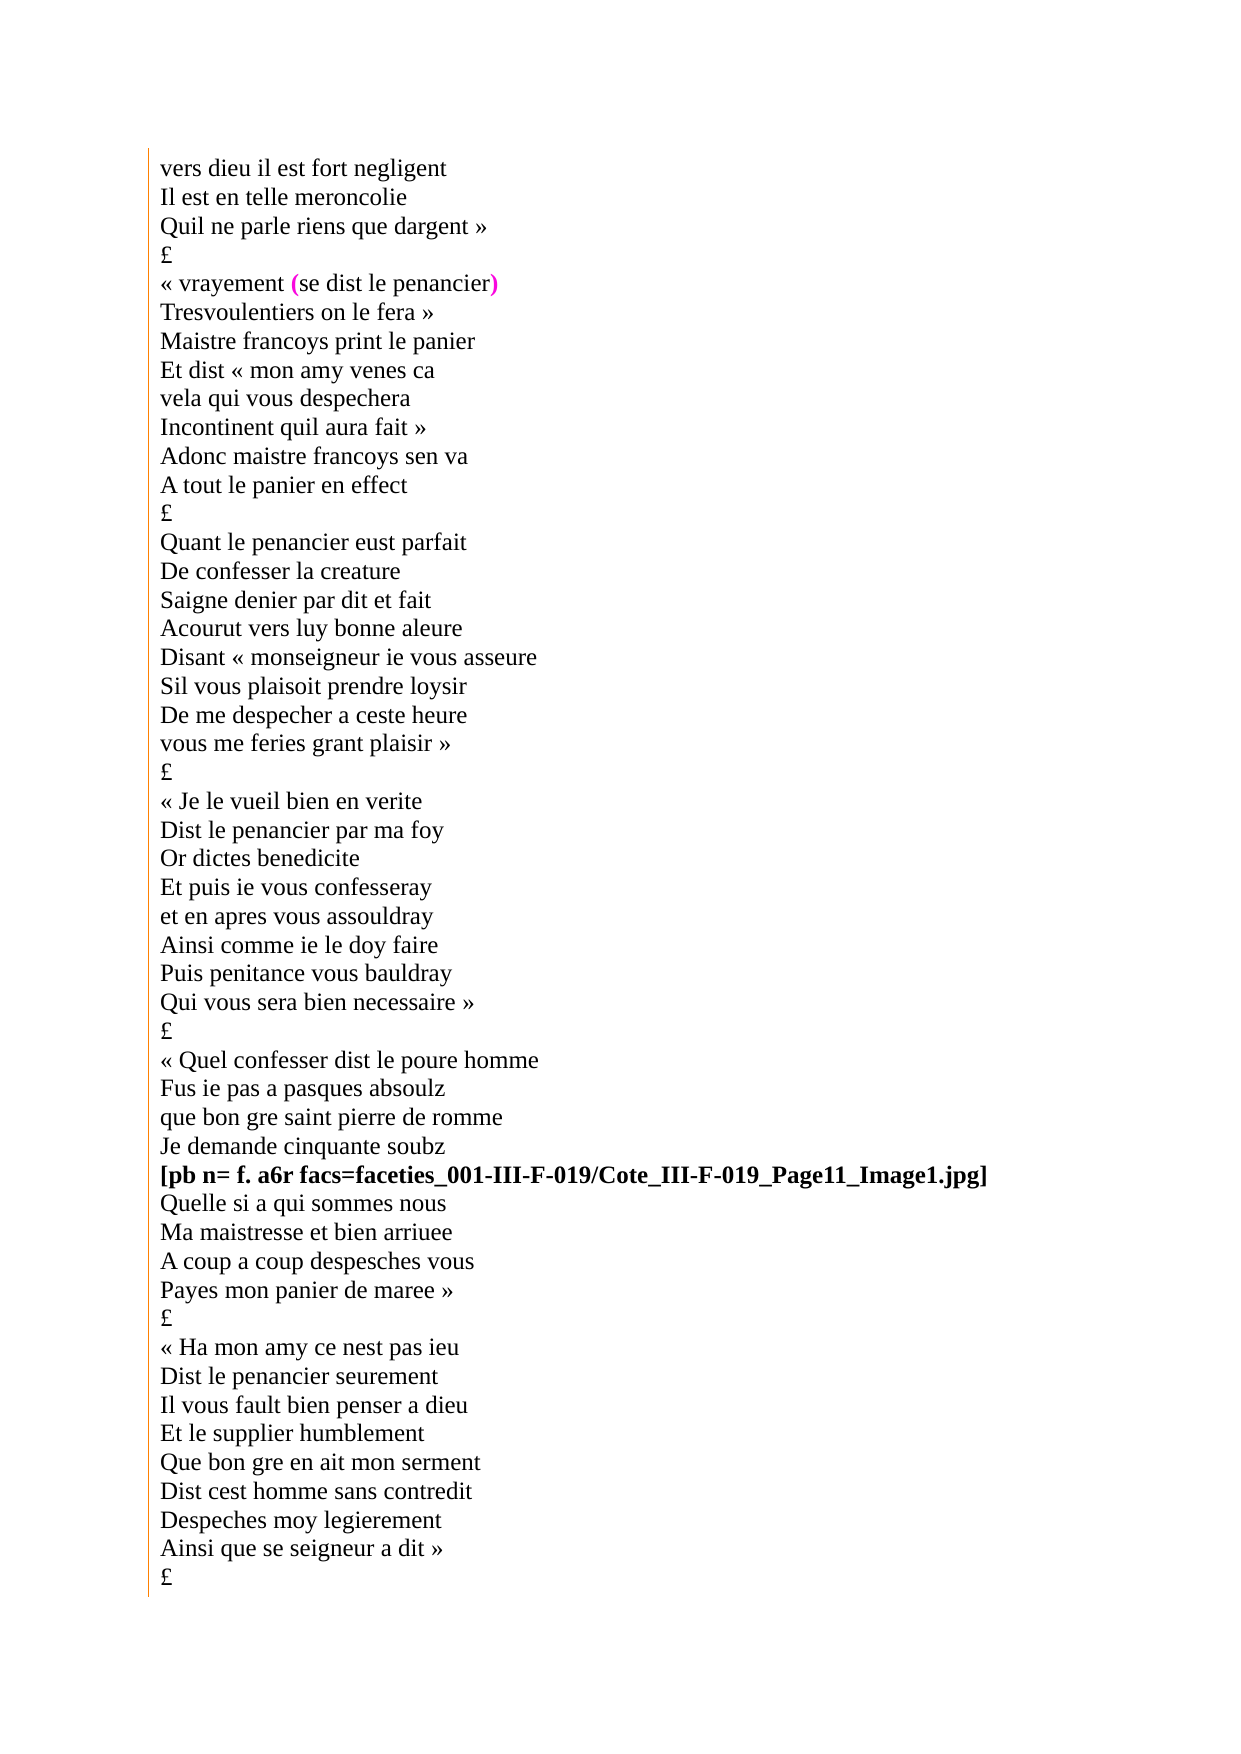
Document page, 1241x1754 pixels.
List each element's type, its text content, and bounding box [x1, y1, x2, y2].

text Que bon gre en ait mon serment [149, 1447, 1093, 1476]
text Quelle si a qui sommes nous [149, 1188, 1093, 1217]
text Et puis ie vous confesseray [149, 872, 1093, 901]
text Incontinent quil aura fait » [149, 412, 1093, 441]
text A coup a coup despesches vous [149, 1246, 1093, 1275]
text que bon gre saint pierre de romme [149, 1102, 1093, 1131]
text £ [149, 1303, 1093, 1332]
text Quil ne parle riens que dargent » [149, 211, 1093, 240]
text Tresvoulentiers on le fera » [149, 297, 1093, 326]
text Dist le penancier par ma foy [149, 815, 1093, 843]
text Sil vous plaisoit prendre loysir [149, 671, 1093, 700]
text Dist cest homme sans contredit [149, 1476, 1093, 1505]
text Or dictes benedicite [149, 843, 1093, 872]
text [pb n= f. a6r facs=faceties_001-III-F-019/Cote_III-F-019_Page11_Image1.jpg] [149, 1160, 1093, 1188]
text vela qui vous despechera [149, 383, 1093, 412]
text Saigne denier par dit et fait [149, 585, 1093, 613]
text £ [149, 1016, 1093, 1045]
text « Quel confesser dist le poure homme [149, 1045, 1093, 1073]
text Je demande cinquante soubz [149, 1131, 1093, 1160]
text A tout le panier en effect [149, 470, 1093, 498]
text Ainsi comme ie le doy faire [149, 930, 1093, 958]
text Ma maistresse et bien arriuee [149, 1217, 1093, 1246]
text Puis penitance vous bauldray [149, 958, 1093, 987]
text De confesser la creature [149, 556, 1093, 585]
text Et dist « mon amy venes ca [149, 355, 1093, 383]
text Disant « monseigneur ie vous asseure [149, 642, 1093, 671]
text Payes mon panier de maree » [149, 1275, 1093, 1303]
text « vrayement (se dist le penancier) [149, 268, 1093, 297]
text « Ha mon amy ce nest pas ieu [149, 1332, 1093, 1361]
text Acourut vers luy bonne aleure [149, 613, 1093, 642]
text £ [149, 1562, 1093, 1597]
text Et le supplier humblement [149, 1418, 1093, 1447]
text Qui vous sera bien necessaire » [149, 987, 1093, 1016]
text Il est en telle meroncolie [149, 182, 1093, 211]
text Ainsi que se seigneur a dit » [149, 1533, 1093, 1562]
text De me despecher a ceste heure [149, 700, 1093, 728]
text « Je le vueil bien en verite [149, 786, 1093, 815]
text vous me feries grant plaisir » [149, 728, 1093, 757]
text Maistre francoys print le panier [149, 326, 1093, 355]
text et en apres vous assouldray [149, 901, 1093, 930]
text Fus ie pas a pasques absoulz [149, 1073, 1093, 1102]
text vers dieu il est fort negligent [149, 148, 1093, 182]
text £ [149, 240, 1093, 268]
text £ [149, 757, 1093, 786]
text £ [149, 498, 1093, 527]
text Adonc maistre francoys sen va [149, 441, 1093, 470]
text Dist le penancier seurement [149, 1361, 1093, 1390]
text Quant le penancier eust parfait [149, 527, 1093, 556]
text Il vous fault bien penser a dieu [149, 1390, 1093, 1418]
text Despeches moy legierement [149, 1505, 1093, 1533]
